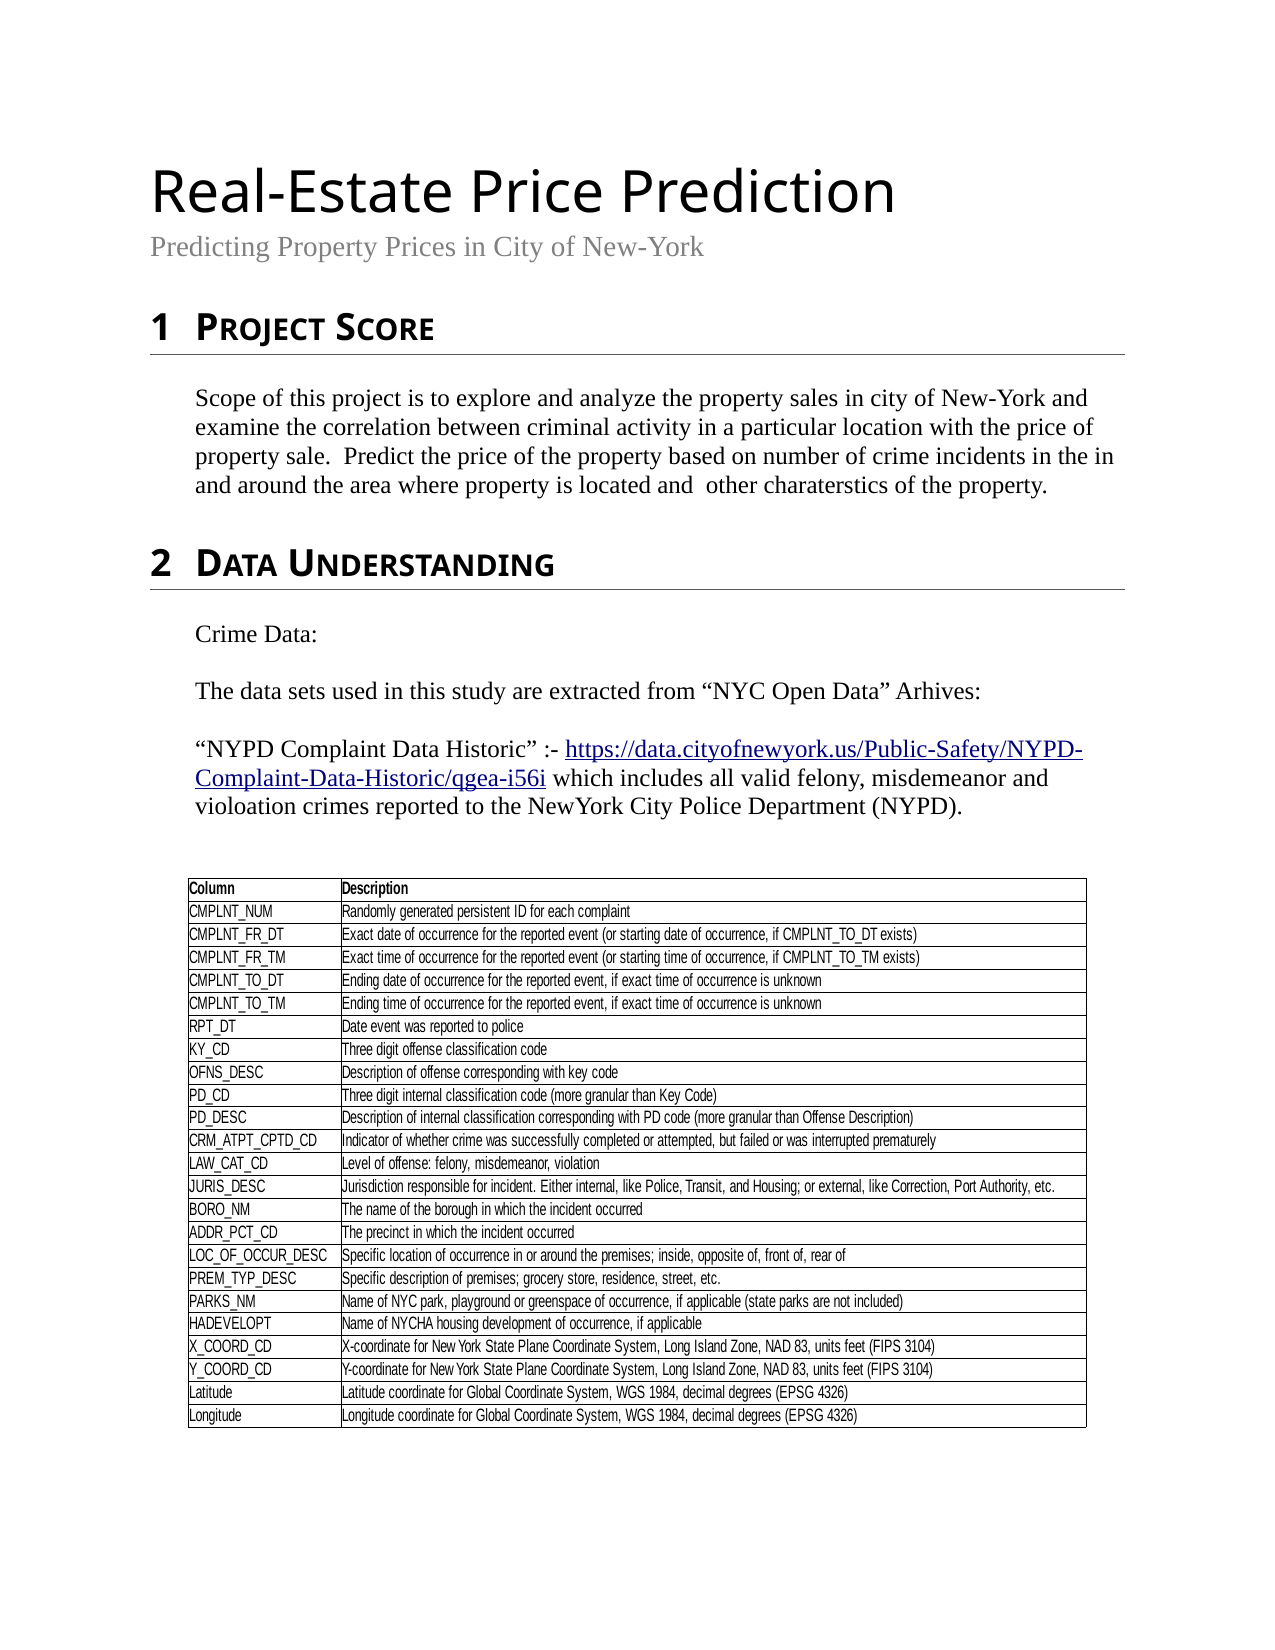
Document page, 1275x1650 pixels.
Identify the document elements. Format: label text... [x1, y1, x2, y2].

subtitle Project Score [150, 301, 1125, 354]
text “NYPD Complaint Data Historic” :- https://data.cityofnewyork.us/Public-Safety/NYPD-Complaint-Data-Historic/qgea-i56i which includes all valid felony, misdemeanor and violoation crimes reported to the NewYork City Police Department (NYPD). [195, 734, 1125, 820]
subtitle Data Understanding [150, 536, 1125, 589]
text Scope of this project is to explore and analyze the property sales in city of New-York and examine the correlation between criminal activity in a particular location with the price of property sale. Predict the price of the property based on number of crime incidents in the in and around the area where property is located and other charaterstics of the property. [195, 383, 1125, 498]
text Predicting Property Prices in City of New-York [150, 229, 1125, 263]
title Real-Estate Price Prediction [150, 150, 1125, 229]
text The data sets used in this study are extracted from “NYC Open Data” Arhives: [195, 676, 1125, 705]
text Crime Data: [195, 619, 1125, 648]
